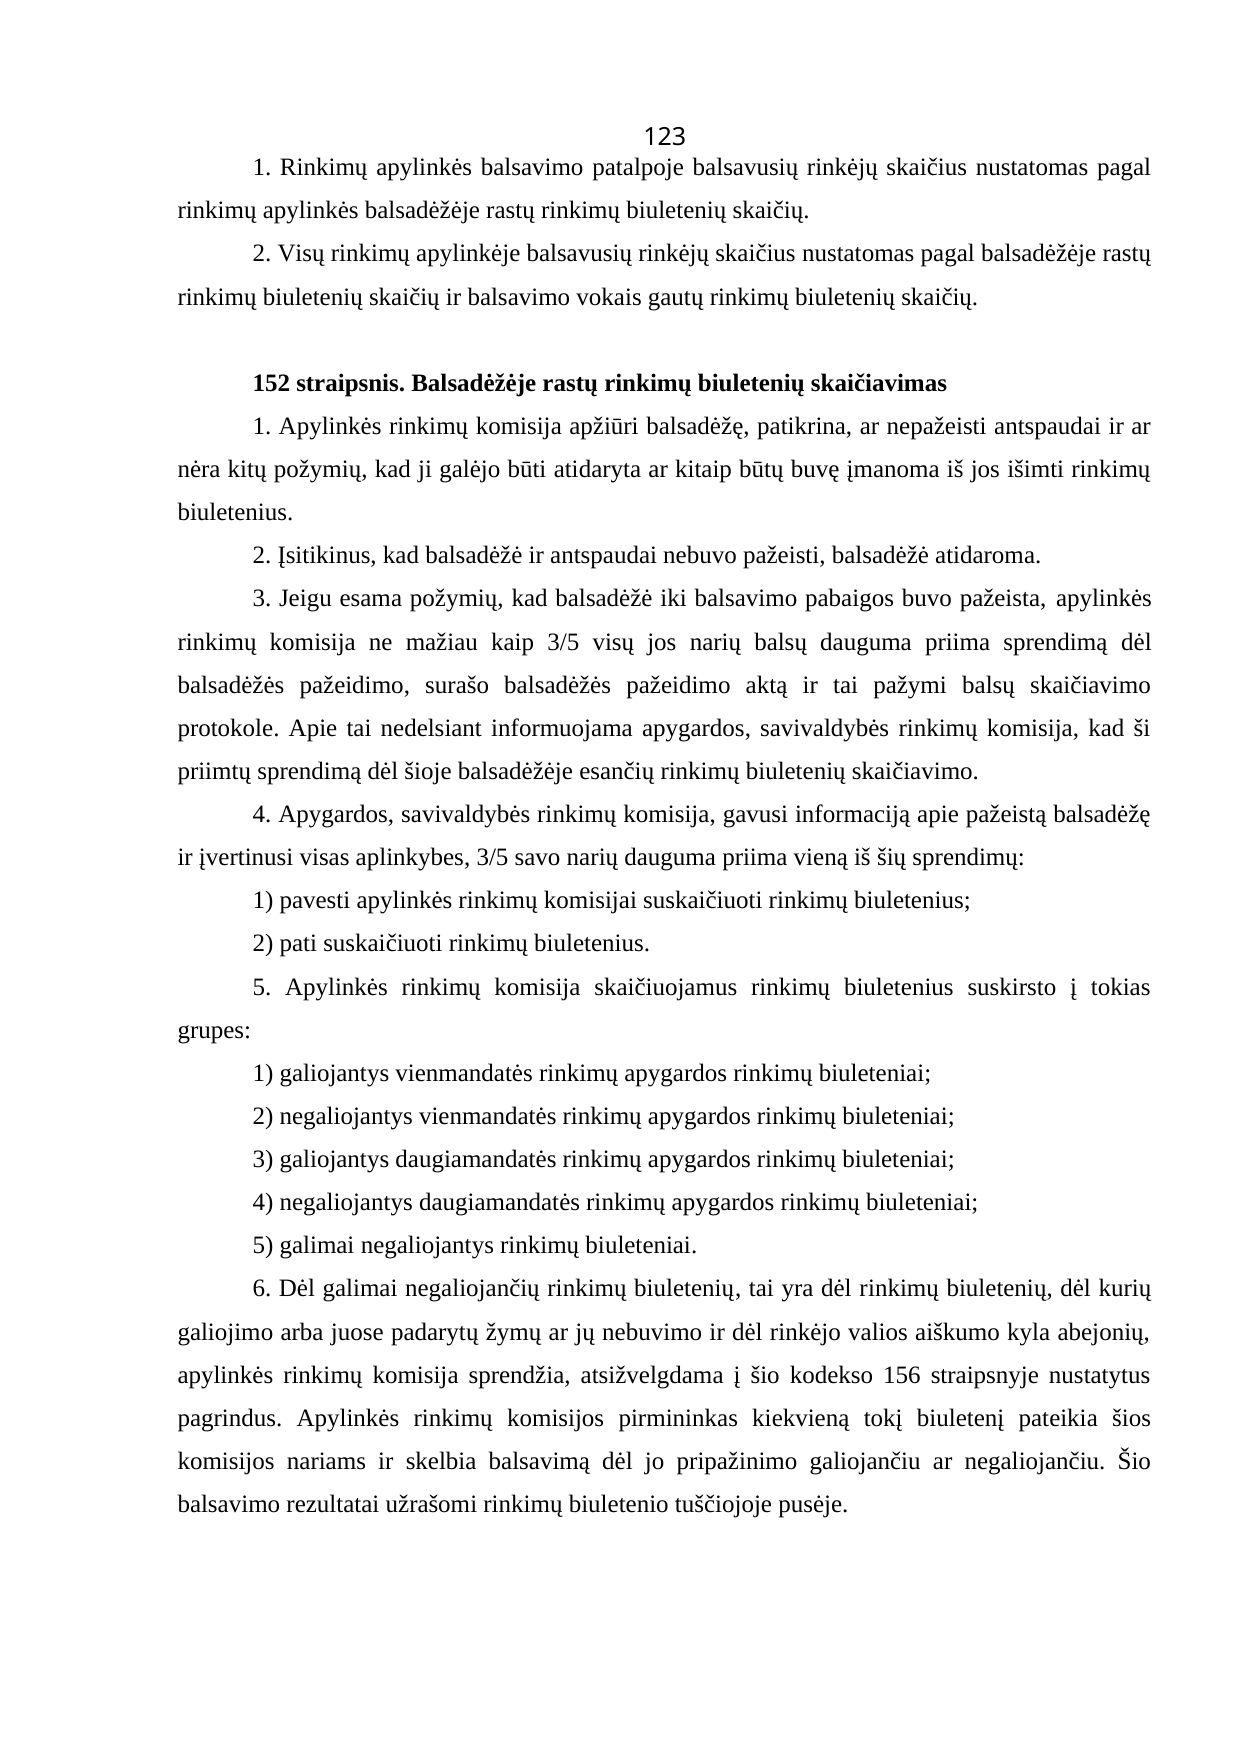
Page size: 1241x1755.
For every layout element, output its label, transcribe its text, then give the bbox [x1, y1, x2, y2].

text 2) pati suskaičiuoti rinkimų biuletenius. [177, 928, 1152, 957]
text 2. Visų rinkimų apylinkėje balsavusių rinkėjų skaičius nustatomas pagal balsadėžėje rastų rinkimų biuletenių skaičių ir balsavimo vokais gautų rinkimų biuletenių skaičių. [177, 238, 1152, 310]
text 2. Įsitikinus, kad balsadėžė ir antspaudai nebuvo pažeisti, balsadėžė atidaroma. [177, 540, 1152, 569]
text 5) galimai negaliojantys rinkimų biuleteniai. [177, 1230, 1152, 1259]
text 4. Apygardos, savivaldybės rinkimų komisija, gavusi informaciją apie pažeistą balsadėžę ir įvertinusi visas aplinkybes, 3/5 savo narių dauguma priima vieną iš šių sprendimų: [177, 799, 1152, 871]
text 1. Apylinkės rinkimų komisija apžiūri balsadėžę, patikrina, ar nepažeisti antspaudai ir ar nėra kitų požymių, kad ji galėjo būti atidaryta ar kitaip būtų buvę įmanoma iš jos išimti rinkimų biuletenius. [177, 411, 1152, 526]
text 1. Rinkimų apylinkės balsavimo patalpoje balsavusių rinkėjų skaičius nustatomas pagal rinkimų apylinkės balsadėžėje rastų rinkimų biuletenių skaičių. [177, 152, 1152, 224]
text 1) galiojantys vienmandatės rinkimų apygardos rinkimų biuleteniai; [177, 1058, 1152, 1087]
text 2) negaliojantys vienmandatės rinkimų apygardos rinkimų biuleteniai; [177, 1101, 1152, 1130]
text 152 straipsnis. Balsadėžėje rastų rinkimų biuletenių skaičiavimas [177, 368, 1152, 397]
text 3) galiojantys daugiamandatės rinkimų apygardos rinkimų biuleteniai; [177, 1144, 1152, 1173]
text 6. Dėl galimai negaliojančių rinkimų biuletenių, tai yra dėl rinkimų biuletenių, dėl kurių galiojimo arba juose padarytų žymų ar jų nebuvimo ir dėl rinkėjo valios aiškumo kyla abejonių, apylinkės rinkimų komisija sprendžia, atsižvelgdama į šio kodekso 156 straipsnyje nustatytus pagrindus. Apylinkės rinkimų komisijos pirmininkas kiekvieną tokį biuletenį pateikia šios komisijos nariams ir skelbia balsavimą dėl jo pripažinimo galiojančiu ar negaliojančiu. Šio balsavimo rezultatai užrašomi rinkimų biuletenio tuščiojoje pusėje. [177, 1273, 1152, 1518]
text 5. Apylinkės rinkimų komisija skaičiuojamus rinkimų biuletenius suskirsto į tokias grupes: [177, 972, 1152, 1043]
text 4) negaliojantys daugiamandatės rinkimų apygardos rinkimų biuleteniai; [177, 1187, 1152, 1216]
text 1) pavesti apylinkės rinkimų komisijai suskaičiuoti rinkimų biuletenius; [177, 885, 1152, 914]
text 3. Jeigu esama požymių, kad balsadėžė iki balsavimo pabaigos buvo pažeista, apylinkės rinkimų komisija ne mažiau kaip 3/5 visų jos narių balsų dauguma priima sprendimą dėl balsadėžės pažeidimo, surašo balsadėžės pažeidimo aktą ir tai pažymi balsų skaičiavimo protokole. Apie tai nedelsiant informuojama apygardos, savivaldybės rinkimų komisija, kad ši priimtų sprendimą dėl šioje balsadėžėje esančių rinkimų biuletenių skaičiavimo. [177, 583, 1152, 785]
